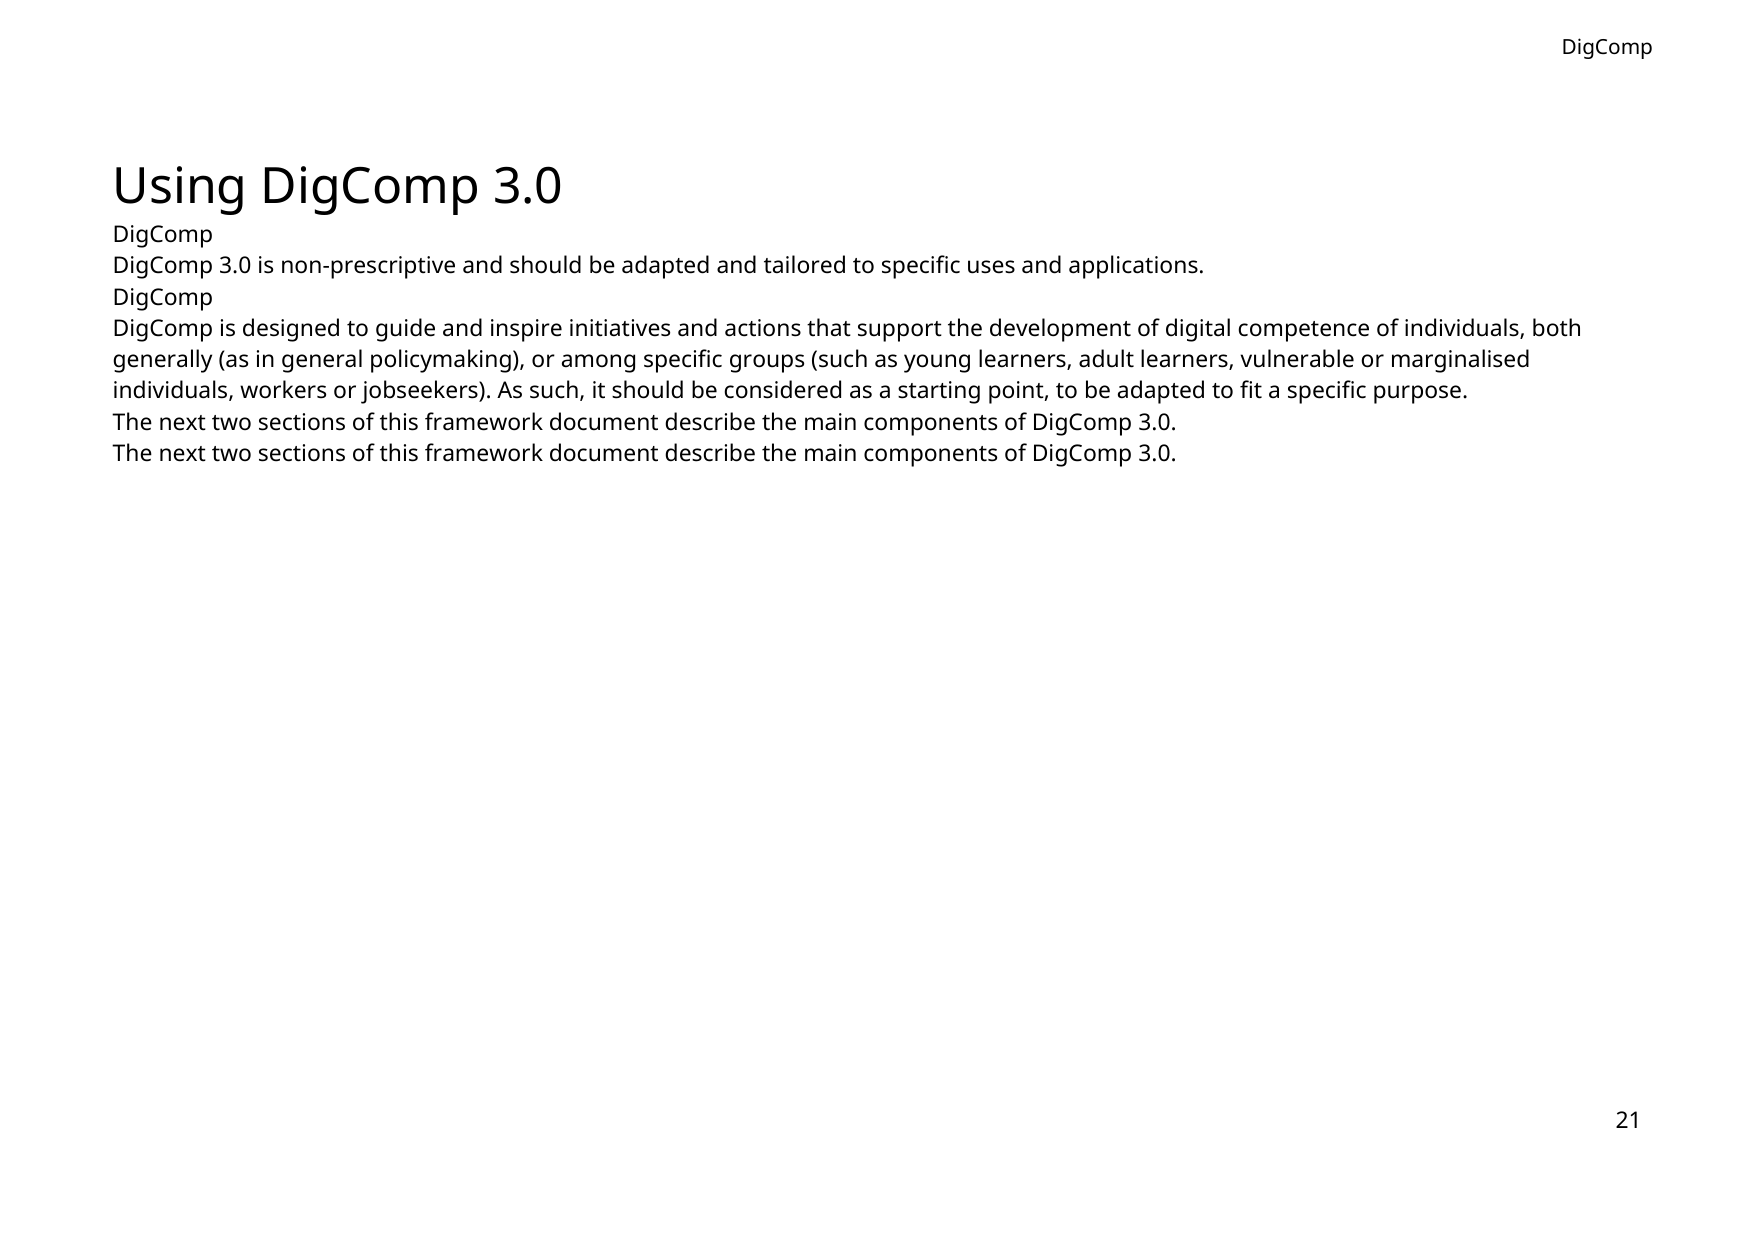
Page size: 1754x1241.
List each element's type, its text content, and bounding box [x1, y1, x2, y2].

subtitle Using DigComp 3.0 [112, 150, 1641, 218]
text DigComp 3.0 is non-prescriptive and should be adapted and tailored to specific uses and applications. [112, 249, 1641, 281]
text DigComp [112, 281, 1641, 312]
text DigComp is designed to guide and inspire initiatives and actions that support the development of digital competence of individuals, both generally (as in general policymaking), or among specific groups (such as young learners, adult learners, vulnerable or marginalised individuals, workers or jobseekers). As such, it should be considered as a starting point, to be adapted to fit a specific purpose. [112, 312, 1641, 406]
text The next two sections of this framework document describe the main components of DigComp 3.0. [112, 406, 1641, 437]
text DigComp [112, 218, 1641, 249]
text The next two sections of this framework document describe the main components of DigComp 3.0. [112, 437, 1641, 468]
